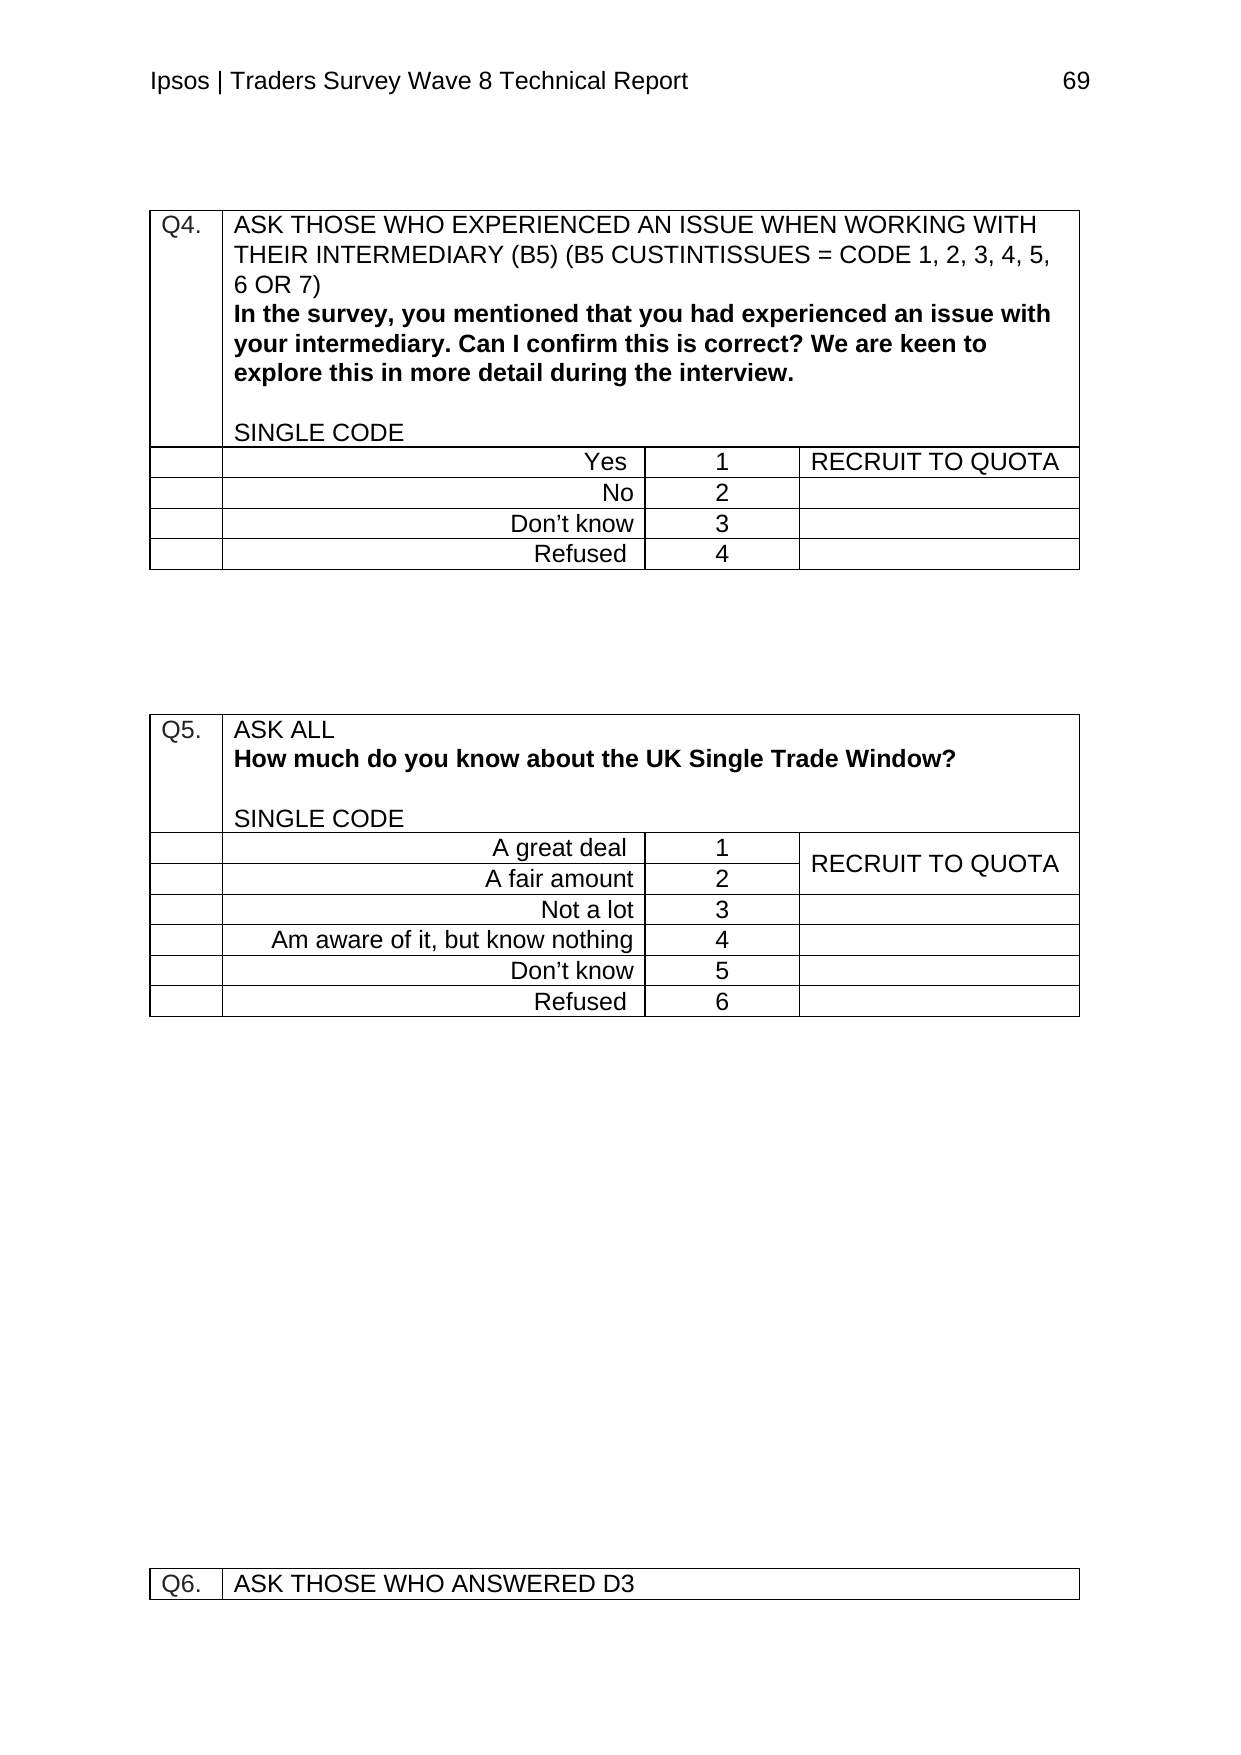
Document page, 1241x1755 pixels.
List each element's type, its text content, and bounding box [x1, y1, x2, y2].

table_cell Don’t know [223, 509, 644, 538]
table_cell [800, 478, 1079, 508]
table_header Q6. [151, 1569, 222, 1599]
table_header ASK THOSE WHO EXPERIENCED AN ISSUE WHEN WORKING WITH THEIR INTERMEDIARY (B5) (B5 CUSTINTISSUES = CODE 1, 2, 3, 4, 5, 6 OR 7) In the survey, you mentioned that you had experienced an issue with your intermediary. Can I confirm this is correct? We are keen to explore this in more detail during the interview. SINGLE CODE [223, 211, 1079, 446]
table_header ASK ALL How much do you know about the UK Single Trade Window? SINGLE CODE [223, 715, 1079, 832]
table_cell Not a lot [223, 895, 644, 924]
table_cell RECRUIT TO QUOTA [800, 448, 1079, 477]
table_cell [800, 539, 1079, 569]
table_cell [151, 448, 222, 477]
table_cell [151, 986, 222, 1016]
table_cell 6 [646, 986, 799, 1016]
table_cell RECRUIT TO QUOTA [800, 833, 1079, 893]
table_cell [800, 509, 1079, 538]
table_cell Yes [223, 448, 644, 477]
table_cell Am aware of it, but know nothing [223, 925, 644, 955]
table_cell 5 [646, 956, 799, 985]
table_cell 3 [646, 895, 799, 924]
table_cell [151, 895, 222, 924]
table_cell [800, 986, 1079, 1016]
table_cell [151, 864, 222, 893]
table_cell Refused [223, 539, 644, 569]
table_cell No [223, 478, 644, 508]
table_cell 4 [646, 925, 799, 955]
table_cell [151, 833, 222, 863]
table_cell A fair amount [223, 864, 644, 893]
table_cell [151, 478, 222, 508]
table_cell [800, 925, 1079, 955]
table_cell Don’t know [223, 956, 644, 985]
table_header Q4. [151, 211, 222, 446]
table_cell Refused [223, 986, 644, 1016]
table_cell [151, 956, 222, 985]
table_header ASK THOSE WHO ANSWERED D3 [223, 1569, 1079, 1599]
table_cell [800, 956, 1079, 985]
table_cell 3 [646, 509, 799, 538]
table_header Q5. [151, 715, 222, 832]
table_cell 4 [646, 539, 799, 569]
table_cell 2 [646, 478, 799, 508]
table_cell 2 [646, 864, 799, 893]
table_cell [800, 895, 1079, 924]
table_cell 1 [646, 833, 799, 863]
table_cell [151, 509, 222, 538]
table_cell A great deal [223, 833, 644, 863]
table_cell [151, 925, 222, 955]
table_cell 1 [646, 448, 799, 477]
table_cell [151, 539, 222, 569]
